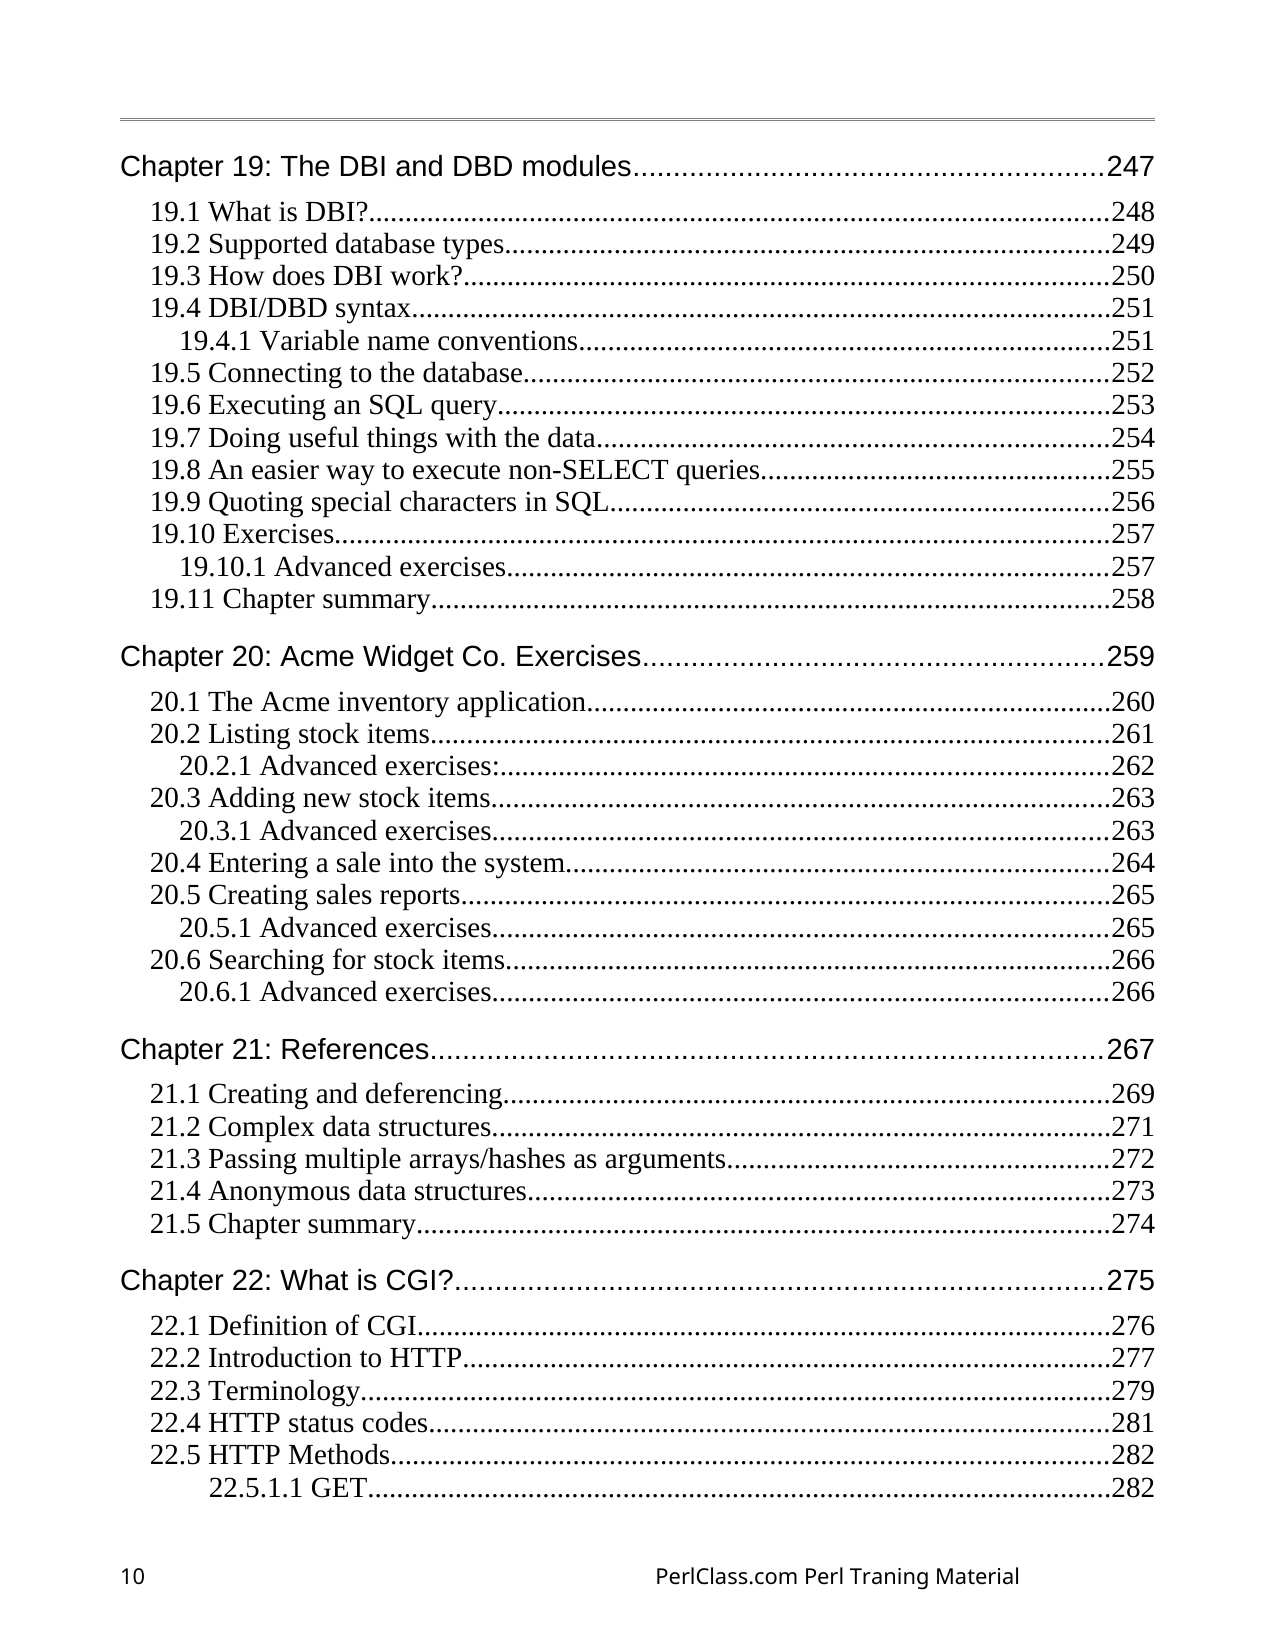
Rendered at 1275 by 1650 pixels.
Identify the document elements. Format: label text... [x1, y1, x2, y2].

text 20.1 The Acme inventory application 260 [149, 685, 1155, 717]
text 20.3.1 Advanced exercises 263 [179, 814, 1155, 846]
text 19.8 An easier way to execute non-SELECT queries 255 [149, 453, 1155, 486]
text 22.5.1.1 GET 282 [208, 1471, 1155, 1503]
text 22.2 Introduction to HTTP 277 [149, 1342, 1155, 1374]
text 20.5 Creating sales reports 265 [149, 879, 1155, 911]
text 20.3 Adding new stock items 263 [149, 782, 1155, 814]
text 21.3 Passing multiple arrays/hashes as arguments 272 [149, 1142, 1155, 1175]
text 20.6.1 Advanced exercises 266 [179, 976, 1155, 1008]
subtitle Chapter 19: The DBI and DBD modules 247 [120, 150, 1155, 182]
text 22.5 HTTP Methods 282 [149, 1439, 1155, 1471]
text 22.3 Terminology 279 [149, 1374, 1155, 1406]
text 20.5.1 Advanced exercises 265 [179, 911, 1155, 943]
text 19.9 Quoting special characters in SQL 256 [149, 486, 1155, 518]
subtitle Chapter 21: References 267 [120, 1033, 1155, 1065]
text 19.5 Connecting to the database 252 [149, 356, 1155, 389]
text 19.6 Executing an SQL query 253 [149, 389, 1155, 421]
text 19.11 Chapter summary 258 [149, 582, 1155, 615]
text 21.5 Chapter summary 274 [149, 1207, 1155, 1239]
text 19.3 How does DBI work? 250 [149, 259, 1155, 292]
text 19.2 Supported database types 249 [149, 227, 1155, 259]
subtitle Chapter 20: Acme Widget Co. Exercises 259 [120, 640, 1155, 672]
text 22.1 Definition of CGI 276 [149, 1309, 1155, 1342]
text 21.4 Anonymous data structures 273 [149, 1175, 1155, 1207]
text 20.4 Entering a sale into the system 264 [149, 846, 1155, 879]
text 19.10.1 Advanced exercises 257 [179, 550, 1155, 582]
text 19.7 Doing useful things with the data 254 [149, 421, 1155, 453]
text 19.4.1 Variable name conventions 251 [179, 324, 1155, 356]
text 20.2 Listing stock items 261 [149, 717, 1155, 749]
subtitle Chapter 22: What is CGI? 275 [120, 1264, 1155, 1297]
text 19.1 What is DBI? 248 [149, 195, 1155, 227]
text 19.4 DBI/DBD syntax 251 [149, 292, 1155, 324]
text 22.4 HTTP status codes 281 [149, 1406, 1155, 1439]
text 19.10 Exercises 257 [149, 518, 1155, 550]
text 21.1 Creating and deferencing 269 [149, 1078, 1155, 1110]
text 20.2.1 Advanced exercises: 262 [179, 749, 1155, 782]
text 20.6 Searching for stock items 266 [149, 943, 1155, 976]
text 21.2 Complex data structures 271 [149, 1110, 1155, 1142]
